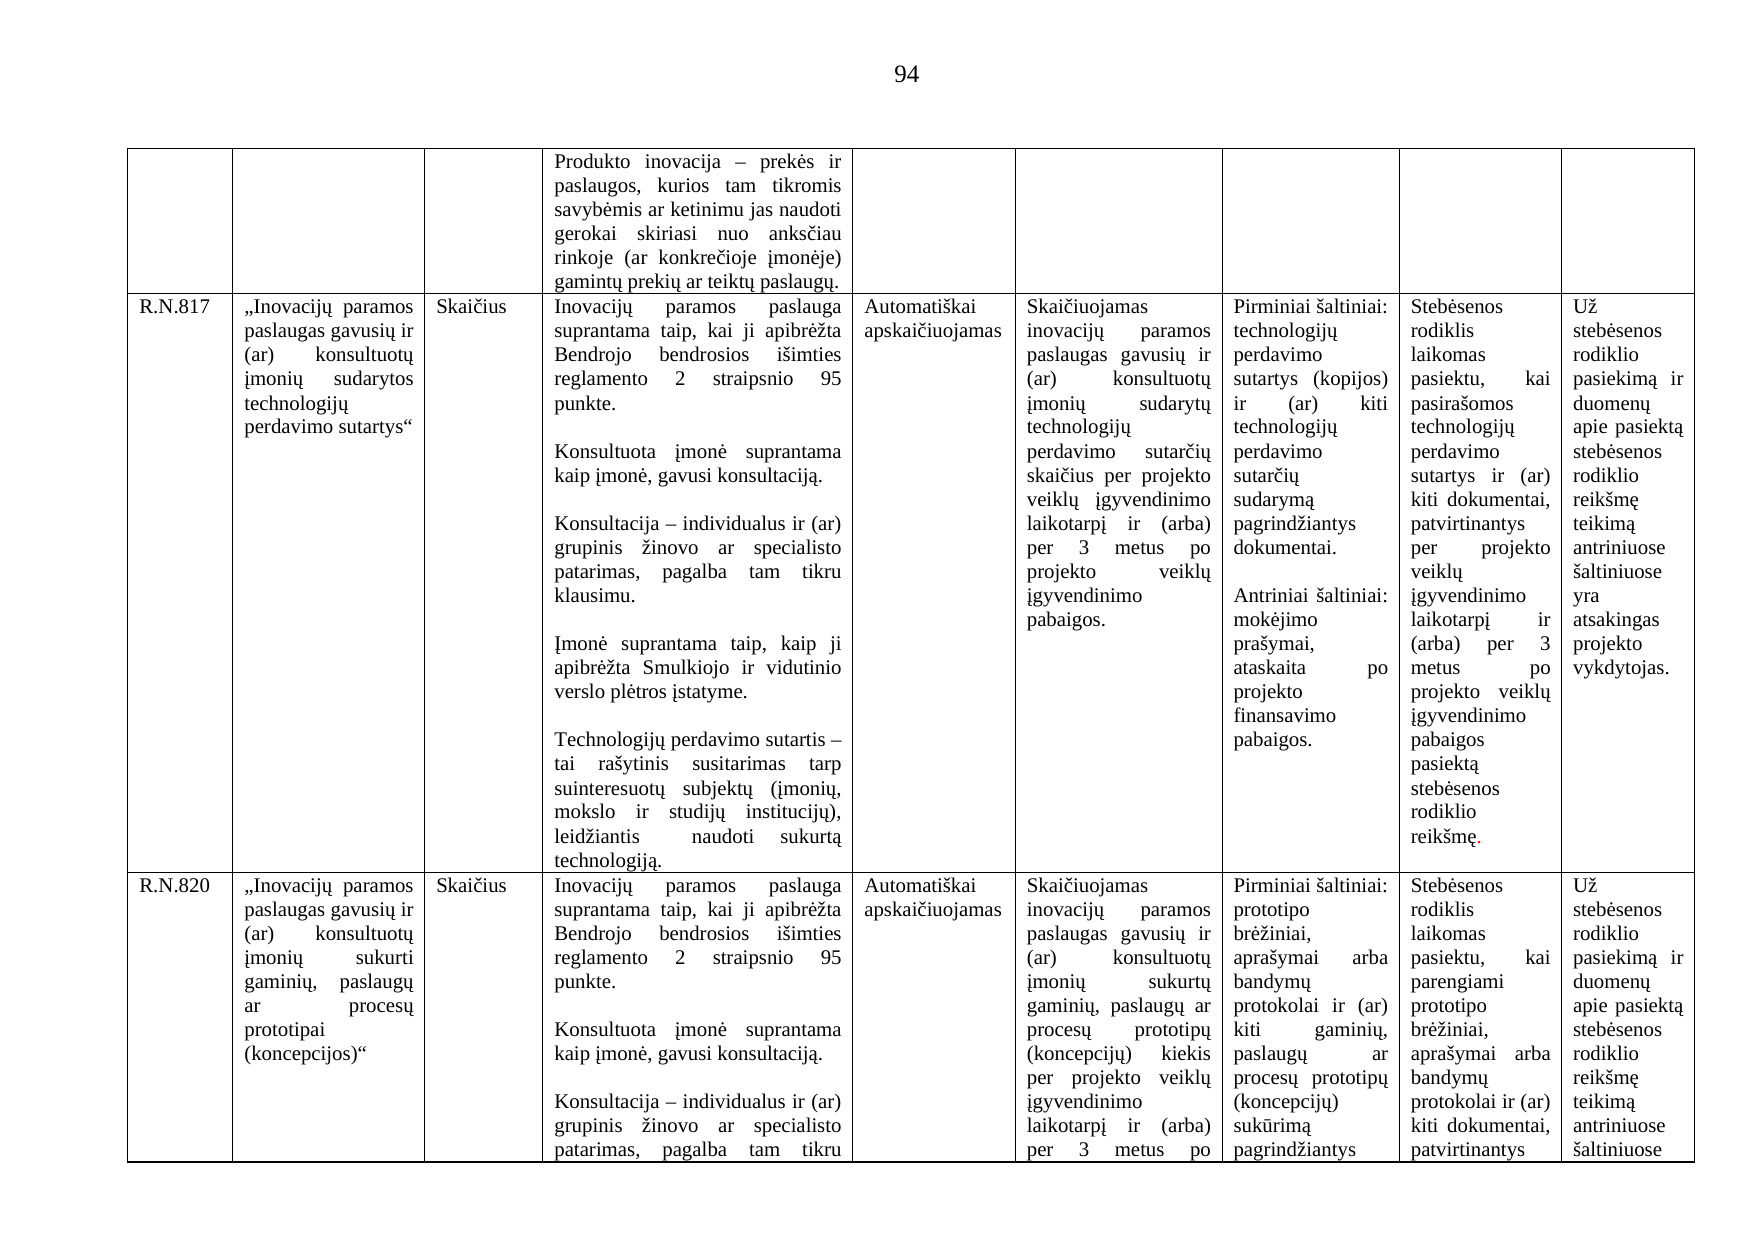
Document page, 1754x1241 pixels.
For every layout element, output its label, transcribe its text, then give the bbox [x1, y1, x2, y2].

table_cell Stebėsenos rodiklis laikomas pasiektu, kai parengiami prototipo brėžiniai, aprašymai arba bandymų protokolai ir (ar) kiti dokumentai, patvirtinantys [1400, 873, 1561, 1161]
table_cell [1400, 149, 1561, 293]
table_cell Už stebėsenos rodiklio pasiekimą ir duomenų apie pasiektą stebėsenos rodiklio reikšmę teikimą antriniuose šaltiniuose [1562, 873, 1694, 1161]
table_cell [1562, 149, 1694, 293]
table_cell [233, 149, 424, 293]
table_cell R.N.817 [128, 294, 232, 872]
table_cell Skaičiuojamas inovacijų paramos paslaugas gavusių ir (ar) konsultuotų įmonių sudarytų technologijų perdavimo sutarčių skaičius per projekto veiklų įgyvendinimo laikotarpį ir (arba) per 3 metus po projekto veiklų įgyvendinimo pabaigos. [1016, 294, 1222, 872]
table_cell Skaičius [425, 294, 542, 872]
table_cell Inovacijų paramos paslauga suprantama taip, kai ji apibrėžta Bendrojo bendrosios išimties reglamento 2 straipsnio 95 punkte. Konsultuota įmonė suprantama kaip įmonė, gavusi konsultaciją. Konsultacija – individualus ir (ar) grupinis žinovo ar specialisto patarimas, pagalba tam tikru klausimu. Įmonė suprantama taip, kaip ji apibrėžta Smulkiojo ir vidutinio verslo plėtros įstatyme. Technologijų perdavimo sutartis – tai rašytinis susitarimas tarp suinteresuotų subjektų (įmonių, mokslo ir studijų institucijų), leidžiantis naudoti sukurtą technologiją. [543, 294, 852, 872]
table_cell Inovacijų paramos paslauga suprantama taip, kai ji apibrėžta Bendrojo bendrosios išimties reglamento 2 straipsnio 95 punkte. Konsultuota įmonė suprantama kaip įmonė, gavusi konsultaciją. Konsultacija – individualus ir (ar) grupinis žinovo ar specialisto patarimas, pagalba tam tikru [543, 873, 852, 1161]
table_cell Automatiškai apskaičiuojamas [853, 294, 1015, 872]
table_cell [425, 149, 542, 293]
table_cell Pirminiai šaltiniai: technologijų perdavimo sutartys (kopijos) ir (ar) kiti technologijų perdavimo sutarčių sudarymą pagrindžiantys dokumentai. Antriniai šaltiniai: mokėjimo prašymai, ataskaita po projekto finansavimo pabaigos. [1223, 294, 1399, 872]
table_cell „Inovacijų paramos paslaugas gavusių ir (ar) konsultuotų įmonių sukurti gaminių, paslaugų ar procesų prototipai (koncepcijos)“ [233, 873, 424, 1161]
table_cell Už stebėsenos rodiklio pasiekimą ir duomenų apie pasiektą stebėsenos rodiklio reikšmę teikimą antriniuose šaltiniuose yra atsakingas projekto vykdytojas. [1562, 294, 1694, 872]
table_cell [128, 149, 232, 293]
table_cell Pirminiai šaltiniai: prototipo brėžiniai, aprašymai arba bandymų protokolai ir (ar) kiti gaminių, paslaugų ar procesų prototipų (koncepcijų) sukūrimą pagrindžiantys [1223, 873, 1399, 1161]
table_cell Stebėsenos rodiklis laikomas pasiektu, kai pasirašomos technologijų perdavimo sutartys ir (ar) kiti dokumentai, patvirtinantys per projekto veiklų įgyvendinimo laikotarpį ir (arba) per 3 metus po projekto veiklų įgyvendinimo pabaigos pasiektą stebėsenos rodiklio reikšmę. [1400, 294, 1561, 872]
table_cell [1016, 149, 1222, 293]
table_cell Skaičius [425, 873, 542, 1161]
table_cell Produkto inovacija – prekės ir paslaugos, kurios tam tikromis savybėmis ar ketinimu jas naudoti gerokai skiriasi nuo anksčiau rinkoje (ar konkrečioje įmonėje) gamintų prekių ar teiktų paslaugų. [543, 149, 852, 293]
table_cell Skaičiuojamas inovacijų paramos paslaugas gavusių ir (ar) konsultuotų įmonių sukurtų gaminių, paslaugų ar procesų prototipų (koncepcijų) kiekis per projekto veiklų įgyvendinimo laikotarpį ir (arba) per 3 metus po [1016, 873, 1222, 1161]
table_cell R.N.820 [128, 873, 232, 1161]
table_cell „Inovacijų paramos paslaugas gavusių ir (ar) konsultuotų įmonių sudarytos technologijų perdavimo sutartys“ [233, 294, 424, 872]
table_cell Automatiškai apskaičiuojamas [853, 873, 1015, 1161]
table_cell [1223, 149, 1399, 293]
table_cell [853, 149, 1015, 293]
